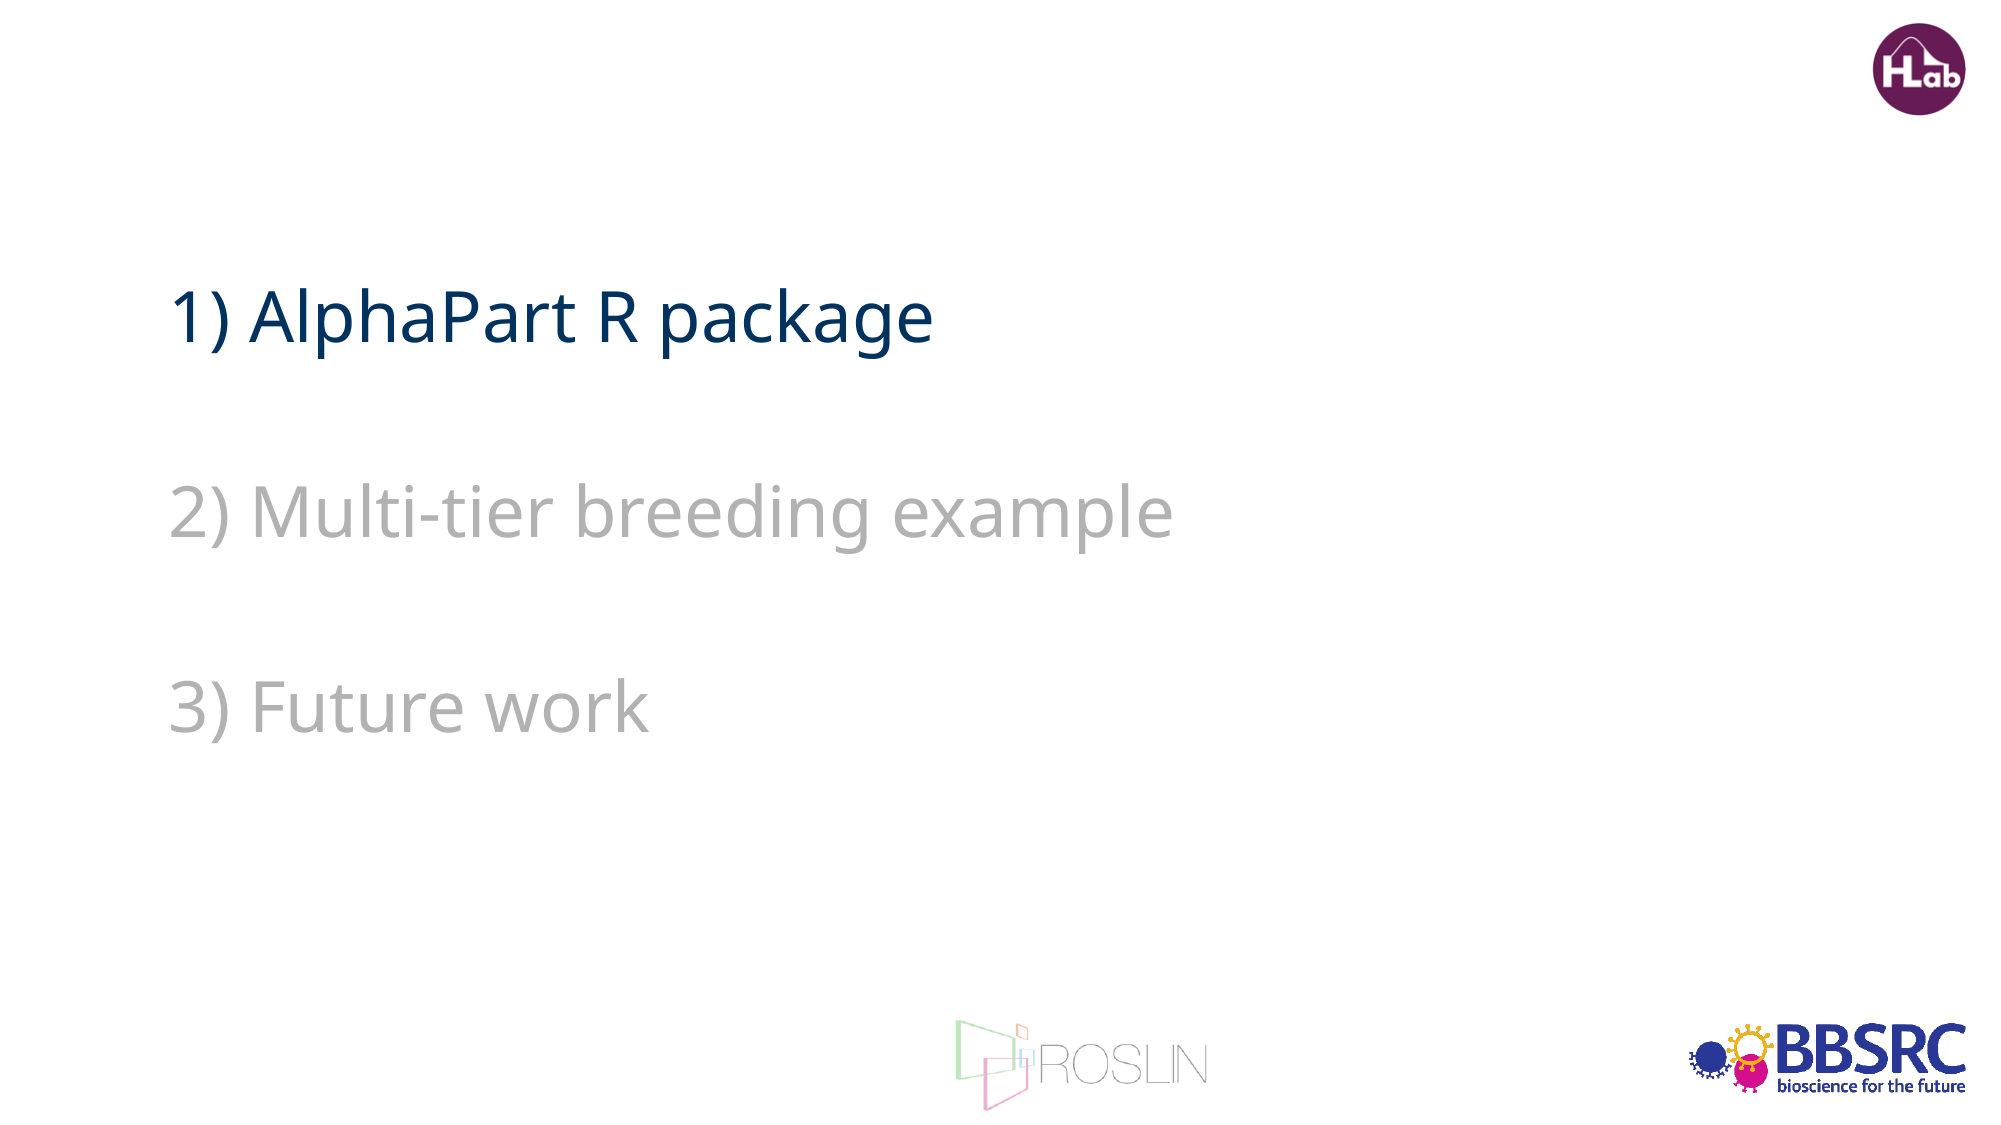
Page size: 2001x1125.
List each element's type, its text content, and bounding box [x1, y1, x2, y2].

picture [1687, 1020, 1966, 1099]
picture [948, 985, 1220, 1125]
text_box 1) AlphaPart R package 2) Multi-tier breeding example 3) Future work [83, 176, 1966, 975]
picture [1872, 21, 1966, 116]
